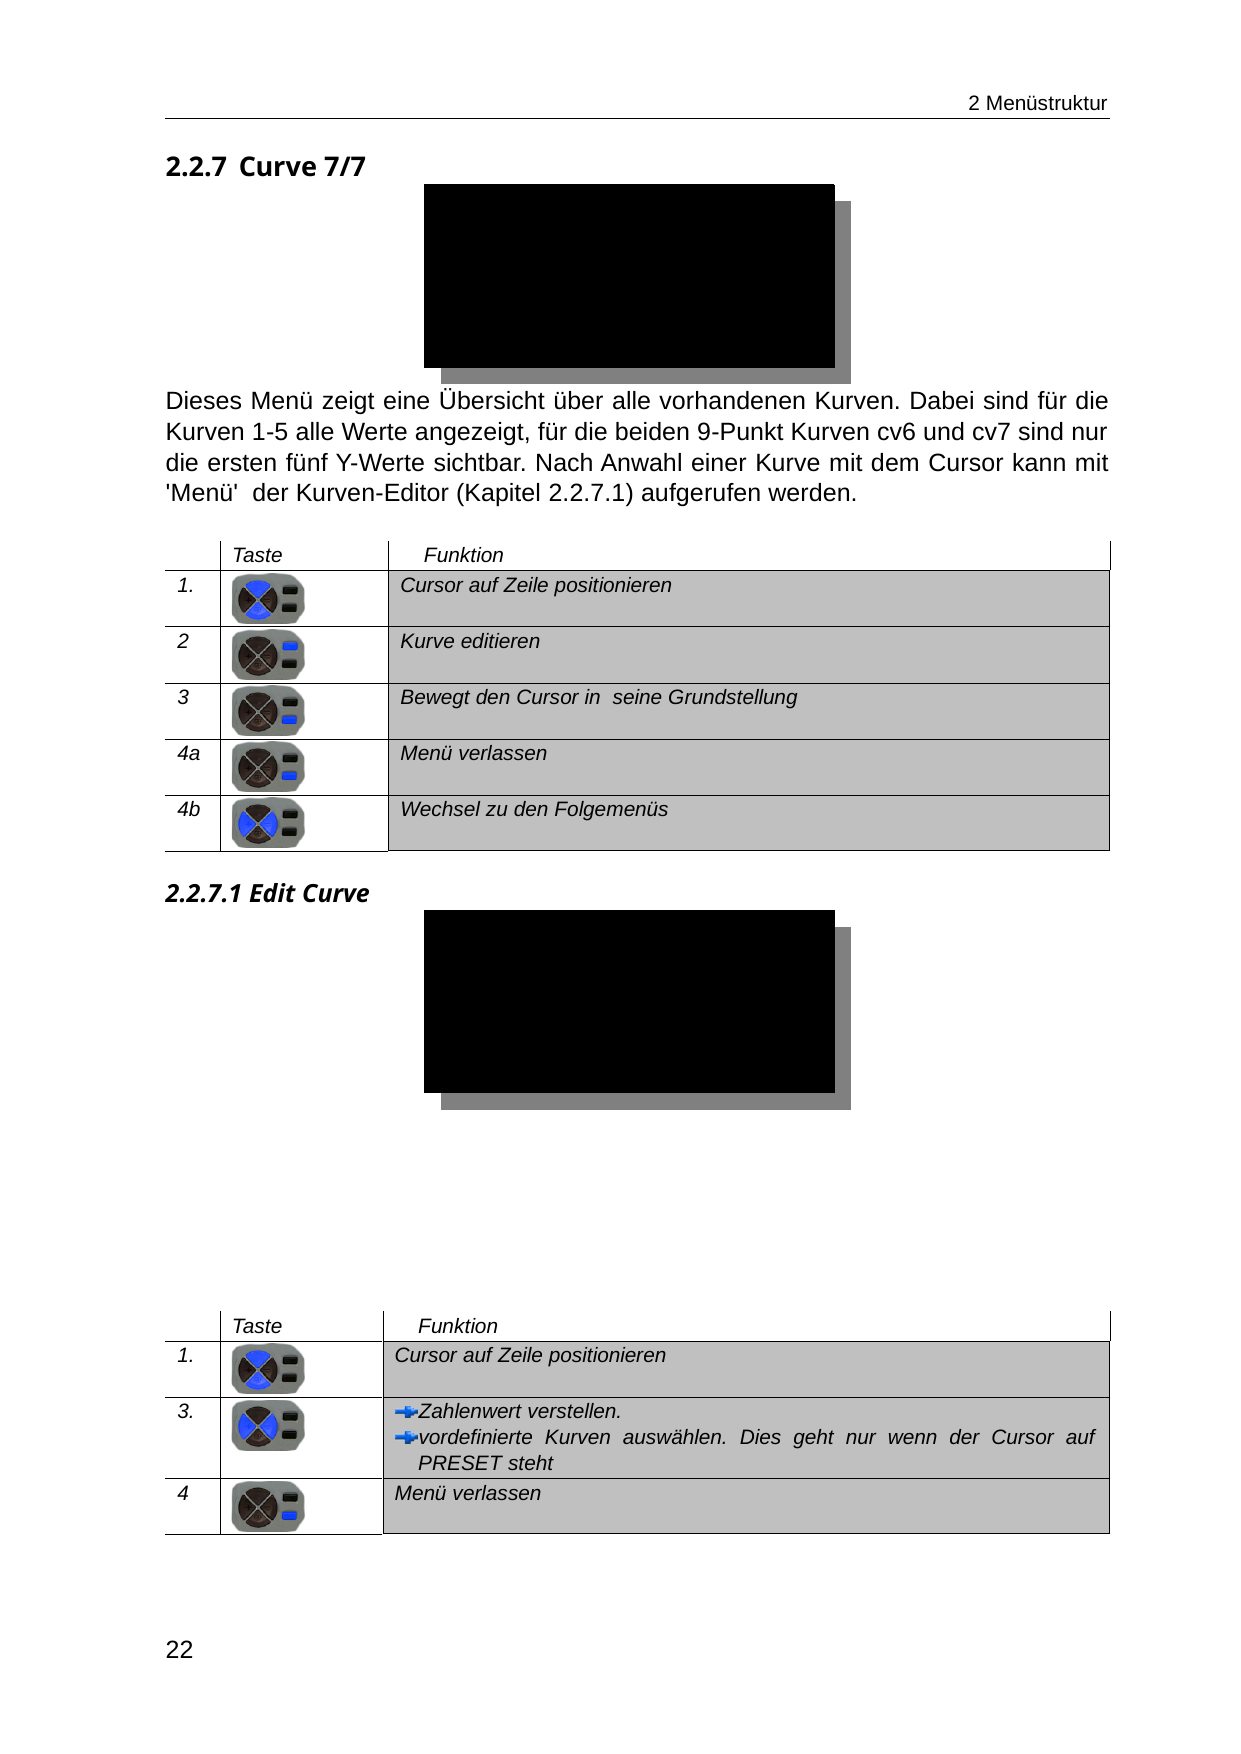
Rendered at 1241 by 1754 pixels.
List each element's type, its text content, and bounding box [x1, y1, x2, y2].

table_header Funktion [384, 1311, 1110, 1341]
picture [231, 1343, 306, 1394]
table_cell Bewegt den Cursor in seine Grundstellung [389, 684, 1109, 739]
table_cell [221, 571, 388, 626]
picture [395, 1431, 418, 1444]
table_cell 1. [165, 571, 220, 626]
table_cell Wechsel zu den Folgemenüs [389, 796, 1109, 850]
text Dieses Menü zeigt eine Übersicht über alle vorhandenen Kurven. Dabei sind für die Kurven 1-5 alle Werte angezeigt, für die beiden 9-Punkt Kurven cv6 und cv7 sind nur die ersten fünf Y-Werte sichtbar. Nach Anwahl einer Kurve mit dem Cursor kann mit 'Menü' der Kurven-Editor (Kapitel 2.2.7.1) aufgerufen werden. [165, 203, 1110, 507]
subtitle Edit Curve [165, 876, 1110, 910]
table_cell [221, 1342, 382, 1397]
table_cell 3 [165, 684, 220, 739]
table_cell [221, 684, 388, 739]
table_header [165, 1311, 220, 1341]
picture [231, 1481, 306, 1532]
picture [231, 629, 306, 680]
subtitle Curve 7/7 [165, 147, 1110, 184]
table_cell 4a [165, 740, 220, 795]
table_header Funktion [389, 541, 1110, 570]
table_cell Cursor auf Zeile positionieren [389, 571, 1109, 626]
picture [231, 685, 306, 736]
table_cell Cursor auf Zeile positionieren [384, 1342, 1109, 1397]
table_header Taste [221, 1311, 382, 1341]
table_cell [221, 796, 388, 851]
table_cell 4 [165, 1479, 220, 1534]
table_cell 1. [165, 1342, 220, 1397]
table_cell Menü verlassen [384, 1479, 1109, 1533]
picture [231, 573, 306, 624]
table_cell 4b [165, 796, 220, 851]
table_cell [221, 1479, 382, 1534]
table_cell Kurve editieren [389, 627, 1109, 683]
picture [231, 797, 306, 848]
table_cell 3. [165, 1398, 220, 1478]
table_cell Zahlenwert verstellen. vordefinierte Kurven auswählen. Dies geht nur wenn der Cursor auf PRESET steht [384, 1398, 1109, 1478]
table_cell [221, 1398, 382, 1478]
table_cell [221, 627, 388, 683]
table_header [165, 541, 220, 570]
table_header Taste [221, 541, 388, 570]
table_cell [221, 740, 388, 795]
picture [395, 1406, 418, 1418]
picture [231, 1400, 306, 1451]
picture [231, 741, 306, 792]
table_cell Menü verlassen [389, 740, 1109, 795]
table_cell 2 [165, 627, 220, 683]
